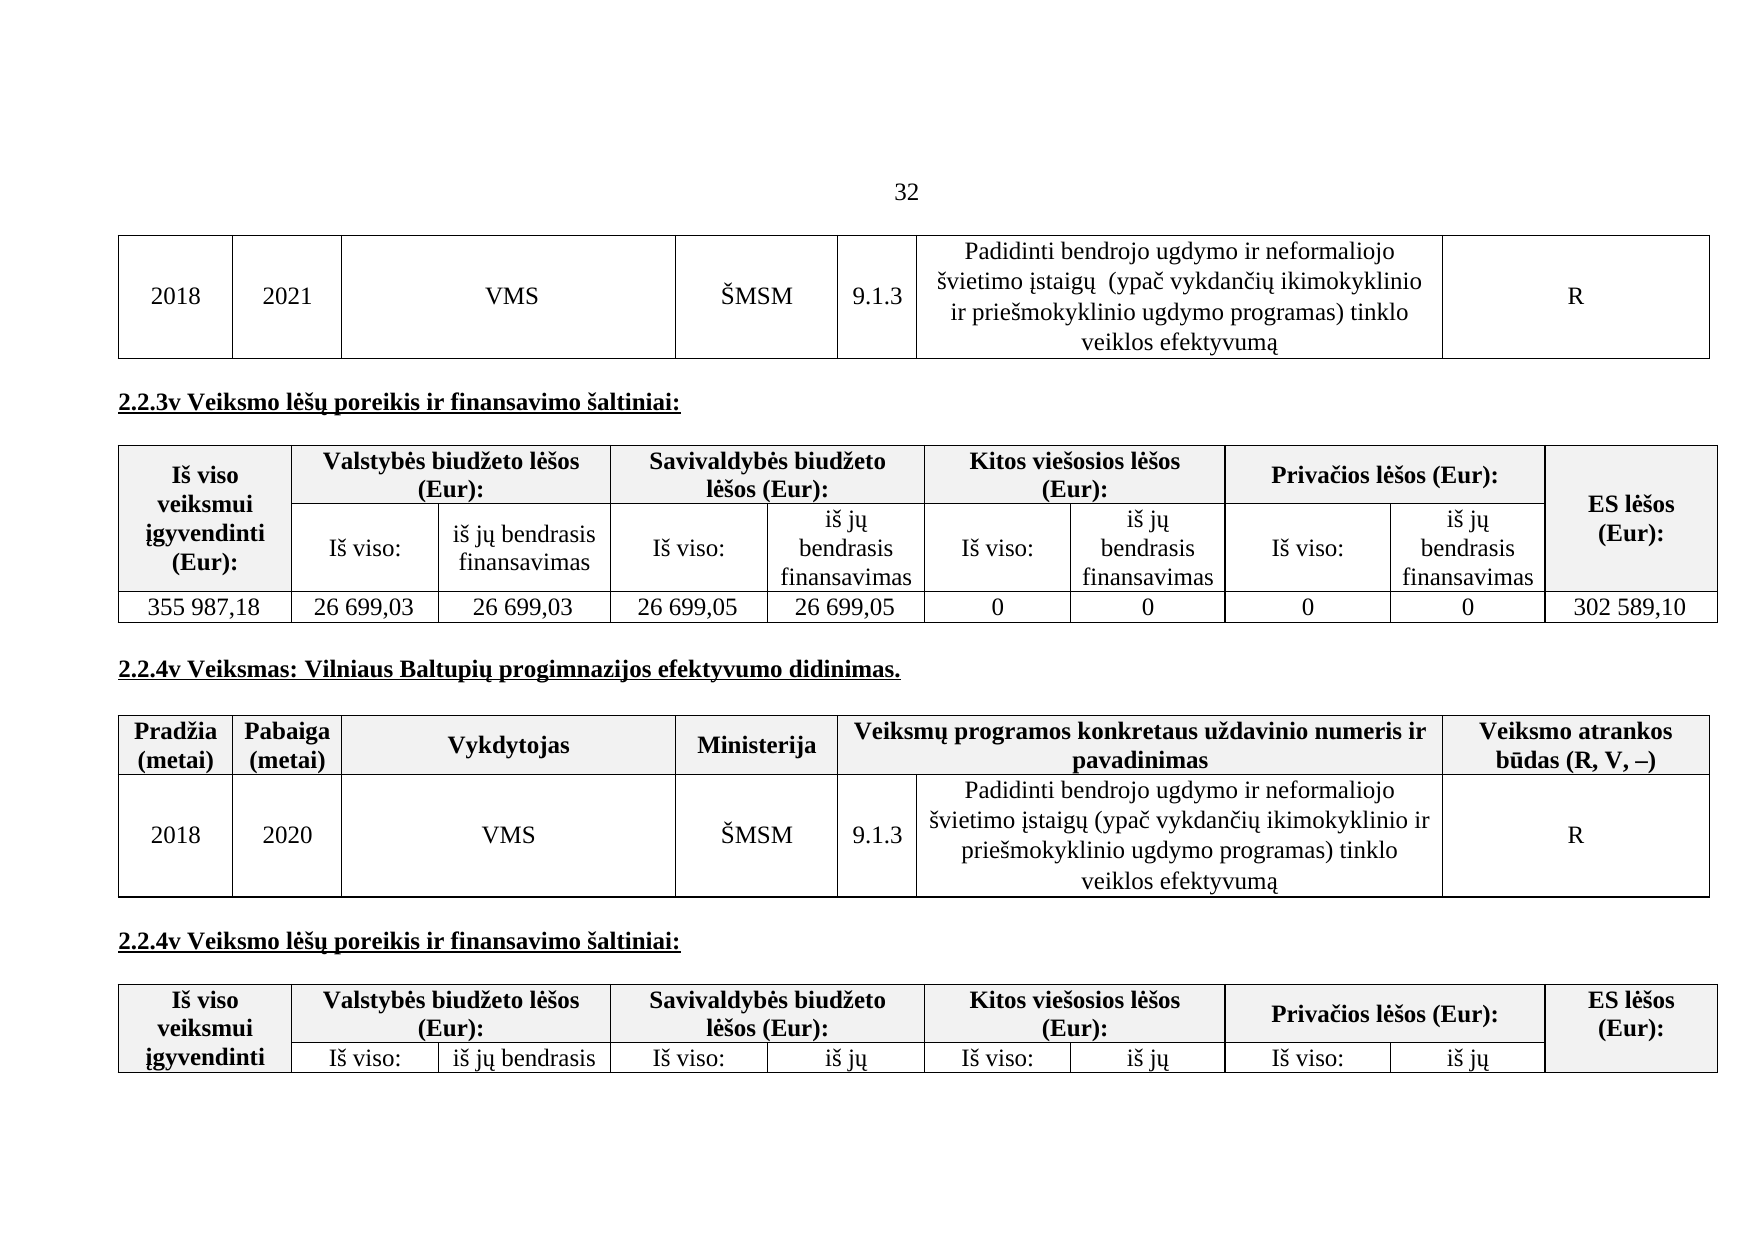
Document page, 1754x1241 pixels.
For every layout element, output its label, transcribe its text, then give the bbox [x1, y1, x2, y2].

table_cell 0 [925, 592, 1070, 622]
table_cell R [1443, 236, 1709, 357]
table_header Iš viso veiksmui įgyvendinti (Eur): [119, 446, 291, 591]
table_cell 26 699,03 [292, 592, 438, 622]
table_cell Iš viso: [611, 504, 767, 591]
table_cell VMS [342, 775, 675, 896]
table_header Ministerija [676, 716, 837, 774]
table_cell iš jų [768, 1043, 924, 1072]
table_cell 302 589,10 [1546, 592, 1717, 622]
table_cell ŠMSM [676, 775, 837, 896]
table_header Iš viso veiksmui įgyvendinti [119, 985, 291, 1072]
table_cell VMS [342, 236, 675, 357]
text 2.2.4v Veiksmas: Vilniaus Baltupių progimnazijos efektyvumo didinimas. [118, 654, 1695, 682]
table_header Privačios lėšos (Eur): [1226, 446, 1544, 503]
table_cell iš jų bendrasis finansavimas [1391, 504, 1544, 591]
text 2.2.4v Veiksmo lėšų poreikis ir finansavimo šaltiniai: [118, 926, 1695, 955]
table_header Kitos viešosios lėšos (Eur): [925, 446, 1224, 503]
table_cell iš jų bendrasis finansavimas [1071, 504, 1224, 591]
table_header Pradžia (metai) [119, 716, 232, 774]
table_cell 2020 [233, 775, 341, 896]
text 2.2.3v Veiksmo lėšų poreikis ir finansavimo šaltiniai: [118, 387, 1695, 416]
table_cell Iš viso: [1226, 504, 1390, 591]
table_header Kitos viešosios lėšos (Eur): [925, 985, 1224, 1042]
table_cell 26 699,05 [611, 592, 767, 622]
table_cell ŠMSM [676, 236, 837, 357]
table_cell 2021 [233, 236, 341, 357]
table_cell Padidinti bendrojo ugdymo ir neformaliojo švietimo įstaigų (ypač vykdančių ikimokyklinio ir priešmokyklinio ugdymo programas) tinklo veiklos efektyvumą [917, 236, 1442, 357]
table_cell iš jų [1071, 1043, 1224, 1072]
table_cell 2018 [119, 775, 232, 896]
table_cell 9.1.3 [838, 236, 916, 357]
table_cell iš jų bendrasis finansavimas [768, 504, 924, 591]
table_header Vykdytojas [342, 716, 675, 774]
table_cell Padidinti bendrojo ugdymo ir neformaliojo švietimo įstaigų (ypač vykdančių ikimokyklinio ir priešmokyklinio ugdymo programas) tinklo veiklos efektyvumą [917, 775, 1442, 896]
table_cell 0 [1226, 592, 1390, 622]
table_cell 2018 [119, 236, 232, 357]
table_header Savivaldybės biudžeto lėšos (Eur): [611, 446, 924, 503]
table_cell 26 699,03 [439, 592, 610, 622]
table_cell Iš viso: [1226, 1043, 1390, 1072]
table_cell iš jų bendrasis [439, 1043, 610, 1072]
table_header Pabaiga (metai) [233, 716, 341, 774]
table_cell Iš viso: [292, 1043, 438, 1072]
table_header Veiksmų programos konkretaus uždavinio numeris ir pavadinimas [838, 716, 1442, 774]
table_cell 9.1.3 [838, 775, 916, 896]
table_cell Iš viso: [925, 1043, 1070, 1072]
table_cell Iš viso: [925, 504, 1070, 591]
table_header Valstybės biudžeto lėšos (Eur): [292, 446, 610, 503]
table_cell 0 [1391, 592, 1544, 622]
table_header Valstybės biudžeto lėšos (Eur): [292, 985, 610, 1042]
table_cell iš jų [1391, 1043, 1544, 1072]
table_cell 26 699,05 [768, 592, 924, 622]
table_header ES lėšos (Eur): [1546, 446, 1717, 591]
table_header Privačios lėšos (Eur): [1226, 985, 1544, 1042]
table_cell Iš viso: [292, 504, 438, 591]
table_cell 355 987,18 [119, 592, 291, 622]
table_cell iš jų bendrasis finansavimas [439, 504, 610, 591]
table_header Savivaldybės biudžeto lėšos (Eur): [611, 985, 924, 1042]
table_cell R [1443, 775, 1709, 896]
table_header Veiksmo atrankos būdas (R, V, –) [1443, 716, 1709, 774]
table_header ES lėšos (Eur): [1546, 985, 1717, 1072]
table_cell 0 [1071, 592, 1224, 622]
table_cell Iš viso: [611, 1043, 767, 1072]
